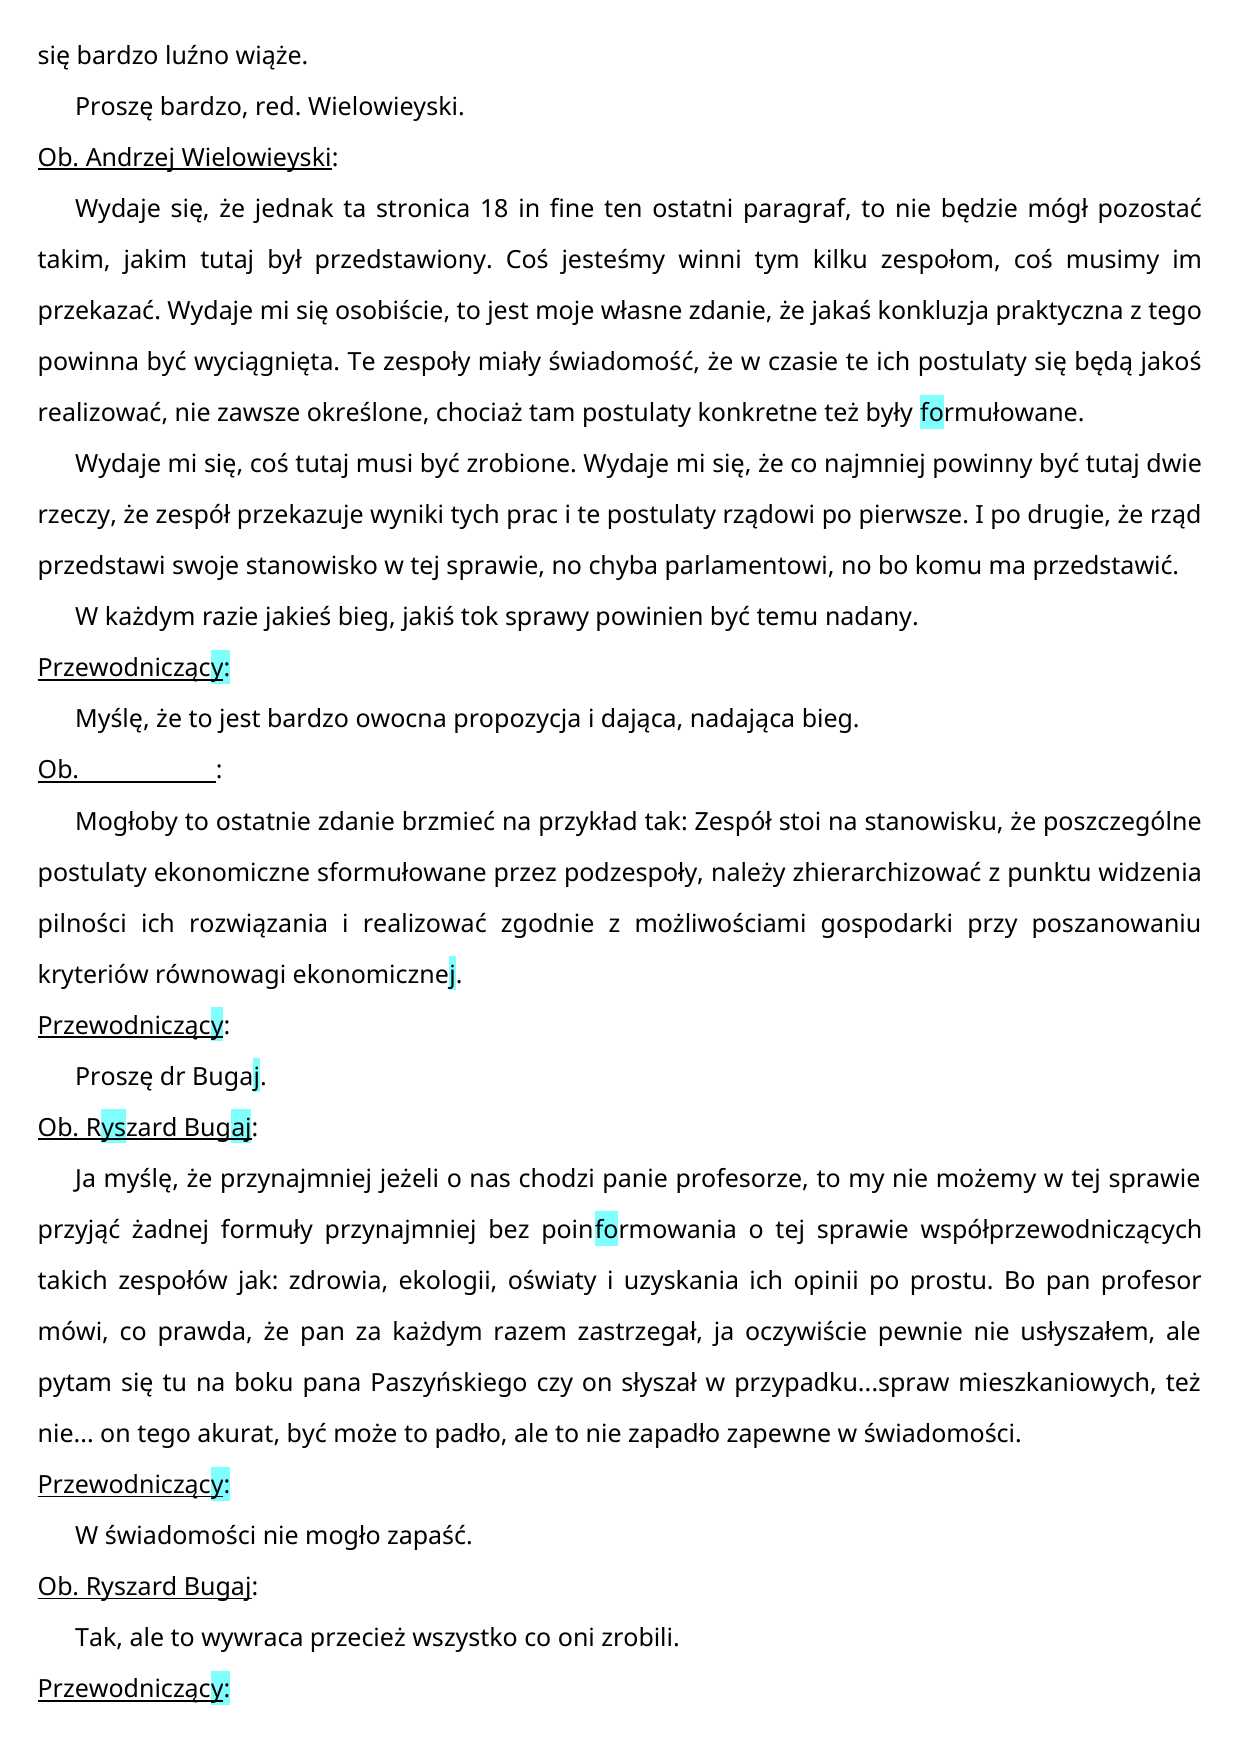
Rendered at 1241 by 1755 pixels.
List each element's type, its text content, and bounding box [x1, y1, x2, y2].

text Myślę, że to jest bardzo owocna propozycja i dająca, nadająca bieg. [37, 701, 1203, 735]
text Przewodniczący: [37, 1007, 1203, 1041]
text Przewodniczący: [37, 1467, 1203, 1501]
text Wydaje mi się, coś tutaj musi być zrobione. Wydaje mi się, że co najmniej powinny być tutaj dwie rzeczy, że zespół przekazuje wyniki tych prac i te postulaty rządowi po pierwsze. I po drugie, że rząd przedstawi swoje stanowisko w tej sprawie, no chyba parlamentowi, no bo komu ma przedstawić. [37, 446, 1203, 582]
text Ja myślę, że przynajmniej jeżeli o nas chodzi panie profesorze, to my nie możemy w tej sprawie przyjąć żadnej formuły przynajmniej bez poinformowania o tej sprawie współprzewodniczących takich zespołów jak: zdrowia, ekologii, oświaty i uzyskania ich opinii po prostu. Bo pan profesor mówi, co prawda, że pan za każdym razem zastrzegał, ja oczywiście pewnie nie usłyszałem, ale pytam się tu na boku pana Paszyńskiego czy on słyszał w przypadku...spraw mieszkaniowych, też nie... on tego akurat, być może to padło, ale to nie zapadło zapewne w świadomości. [37, 1160, 1203, 1450]
text Proszę dr Bugaj. [37, 1058, 1203, 1092]
text Ob. Ryszard Bugaj: [37, 1569, 1203, 1603]
text W każdym razie jakieś bieg, jakiś tok sprawy powinien być temu nadany. [37, 599, 1203, 633]
text się bardzo luźno wiąże. [37, 37, 1203, 72]
text W świadomości nie mogło zapaść. [37, 1518, 1203, 1552]
text Wydaje się, że jednak ta stronica 18 in fine ten ostatni paragraf, to nie będzie mógł pozostać takim, jakim tutaj był przedstawiony. Coś jesteśmy winni tym kilku zespołom, coś musimy im przekazać. Wydaje mi się osobiście, to jest moje własne zdanie, że jakaś konkluzja praktyczna z tego powinna być wyciągnięta. Te zespoły miały świadomość, że w czasie te ich postulaty się będą jakoś realizować, nie zawsze określone, chociaż tam postulaty konkretne też były formułowane. [37, 191, 1203, 429]
text Tak, ale to wywraca przecież wszystko co oni zrobili. [37, 1620, 1203, 1654]
text Mogłoby to ostatnie zdanie brzmieć na przykład tak: Zespół stoi na stanowisku, że poszczególne postulaty ekonomiczne sformułowane przez podzespoły, należy zhierarchizować z punktu widzenia pilności ich rozwiązania i realizować zgodnie z możliwościami gospodarki przy poszanowaniu kryteriów równowagi ekonomicznej. [37, 803, 1203, 990]
text Proszę bardzo, red. Wielowieyski. [37, 88, 1203, 123]
text Ob. : [37, 752, 1203, 786]
text Przewodniczący: [37, 1671, 1203, 1705]
text Ob. Andrzej Wielowieyski: [37, 139, 1203, 174]
text Ob. Ryszard Bugaj: [37, 1109, 1203, 1143]
text Przewodniczący: [37, 650, 1203, 684]
